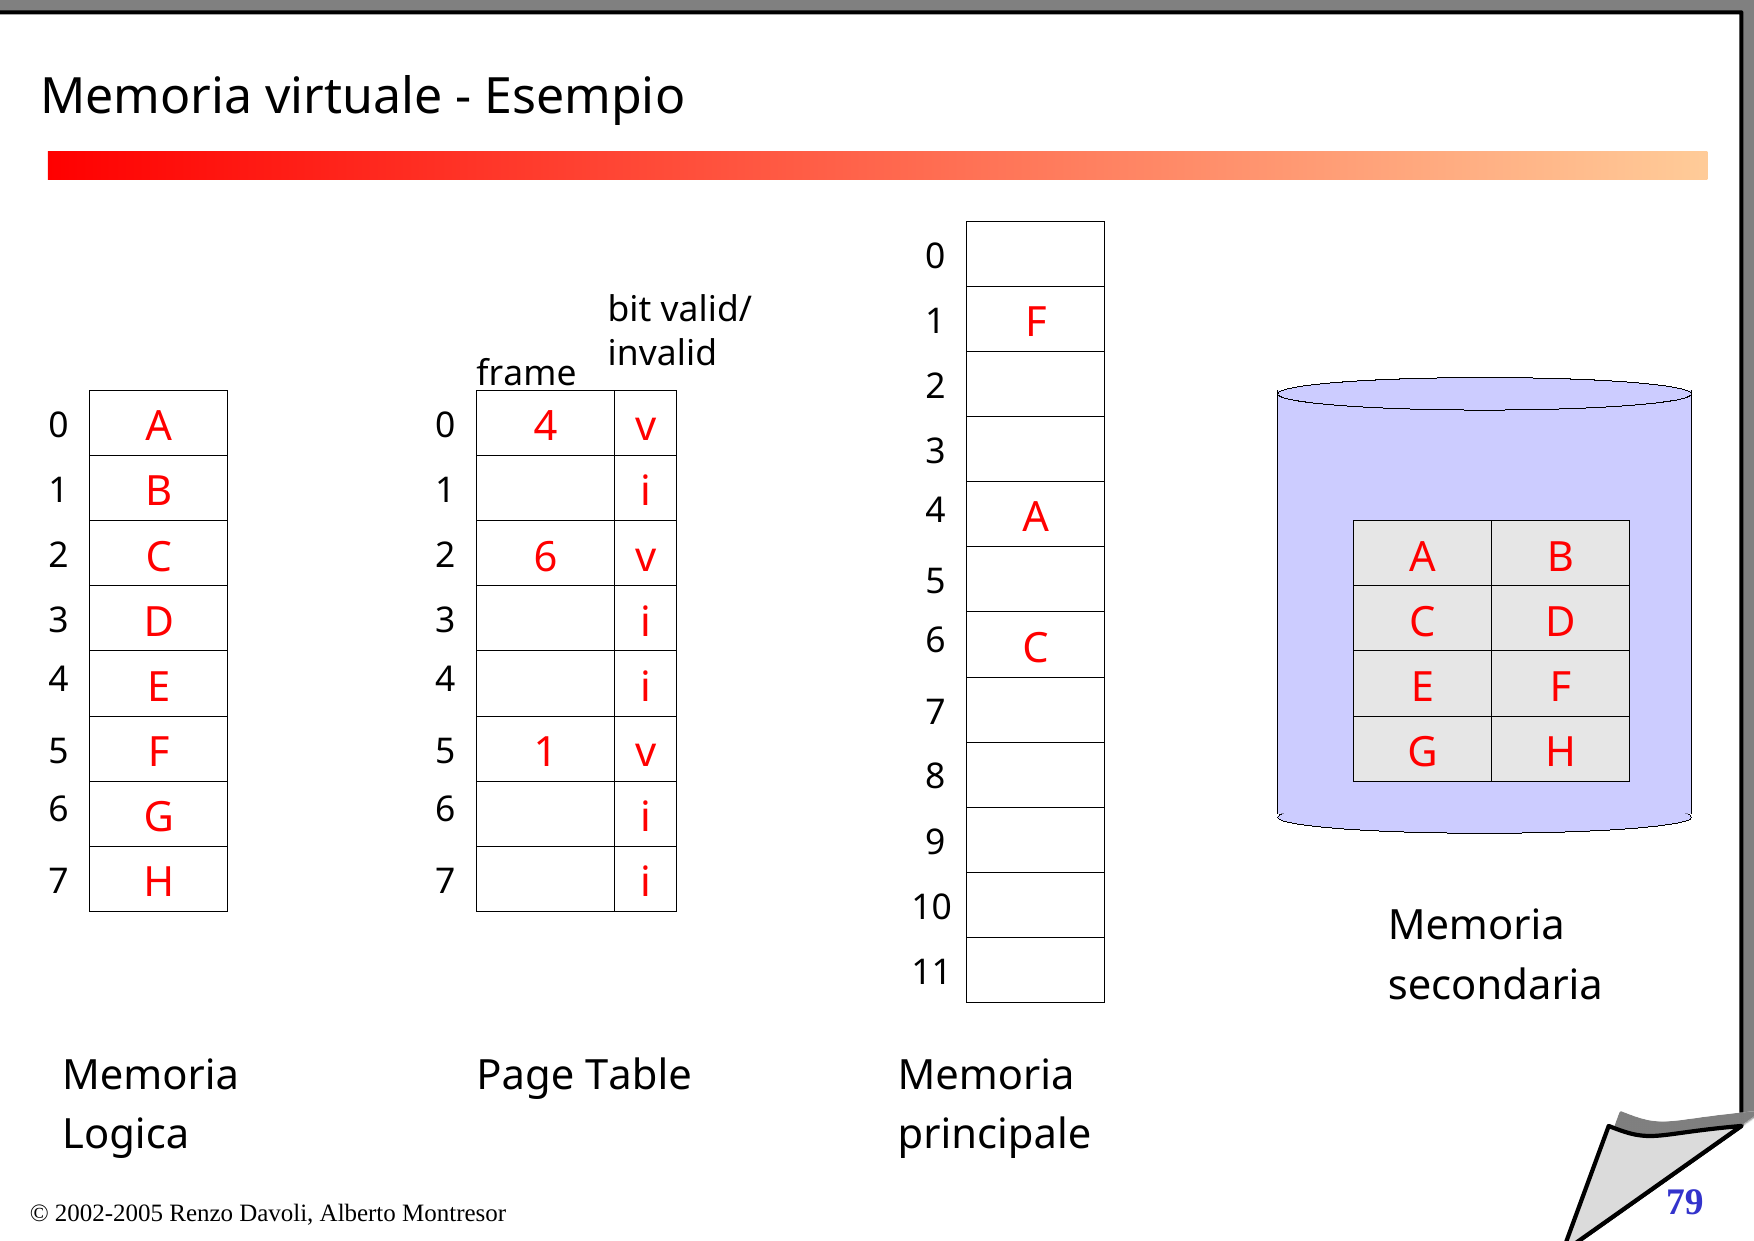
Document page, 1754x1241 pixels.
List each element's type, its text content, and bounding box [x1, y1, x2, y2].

text_box 1 [48, 462, 71, 517]
text_box 7 [925, 683, 951, 739]
text_box A [1353, 520, 1491, 585]
text_box H [89, 846, 228, 912]
text_box 2 [48, 527, 74, 583]
title Memoria virtuale - Esempio [40, 49, 1714, 144]
text_box 2 [925, 358, 951, 413]
text_box 1 [476, 716, 614, 781]
text_box 4 [925, 481, 951, 537]
text_box 7 [435, 853, 461, 908]
text_box 0 [925, 227, 951, 283]
text_box i [614, 846, 677, 912]
text_box 5 [925, 553, 951, 609]
text_box 9 [925, 813, 951, 869]
text_box i [614, 455, 677, 520]
text_box v [614, 716, 677, 781]
text_box [1277, 377, 1692, 834]
text_box 1 [925, 292, 948, 348]
text_box 7 [48, 853, 74, 908]
text_box i [614, 585, 677, 650]
text_box Memoria principale [897, 1041, 1117, 1173]
text_box E [89, 650, 228, 716]
text_box F [1491, 650, 1630, 716]
text_box 8 [925, 748, 951, 804]
text_box 3 [435, 592, 461, 648]
text_box H [1491, 716, 1630, 782]
text_box B [1491, 520, 1630, 585]
text_box 0 [48, 397, 74, 452]
text_box 1 [435, 462, 458, 517]
text_box A [966, 481, 1105, 546]
text_box Memoria Logica [62, 1041, 258, 1173]
text_box A [89, 390, 228, 455]
text_box C [89, 520, 228, 585]
text_box 4 [48, 651, 74, 706]
text_box C [966, 611, 1105, 677]
text_box v [614, 391, 677, 455]
text_box D [1491, 585, 1630, 650]
text_box 4 [435, 651, 461, 706]
text_box G [89, 781, 228, 846]
text_box 11 [911, 944, 957, 999]
text_box 6 [476, 520, 614, 585]
text_box 5 [48, 722, 74, 778]
text_box 3 [48, 592, 74, 648]
text_box D [89, 585, 228, 650]
text_box 6 [48, 781, 74, 837]
text_box C [1353, 585, 1491, 650]
text_box 6 [925, 612, 951, 667]
text_box 5 [435, 722, 461, 778]
text_box F [966, 286, 1105, 351]
text_box B [89, 455, 228, 520]
text_box 6 [435, 781, 461, 837]
text_box MMU [750, 152, 754, 179]
text_box v [614, 520, 677, 585]
text_box 0 [435, 397, 461, 452]
text_box Page Table [476, 1041, 722, 1106]
text_box 4 [476, 390, 614, 455]
text_box i [614, 781, 677, 846]
text_box 3 [925, 423, 951, 478]
text_box bit valid/ invalid [607, 286, 787, 391]
text_box i [614, 650, 677, 716]
text_box Memoria secondaria [1387, 891, 1631, 1024]
text_box 10 [911, 878, 957, 934]
text_box E [1353, 650, 1491, 716]
text_box F [89, 716, 228, 781]
text_box frame [476, 345, 594, 400]
text_box G [1353, 716, 1491, 782]
text_box 2 [435, 527, 461, 583]
